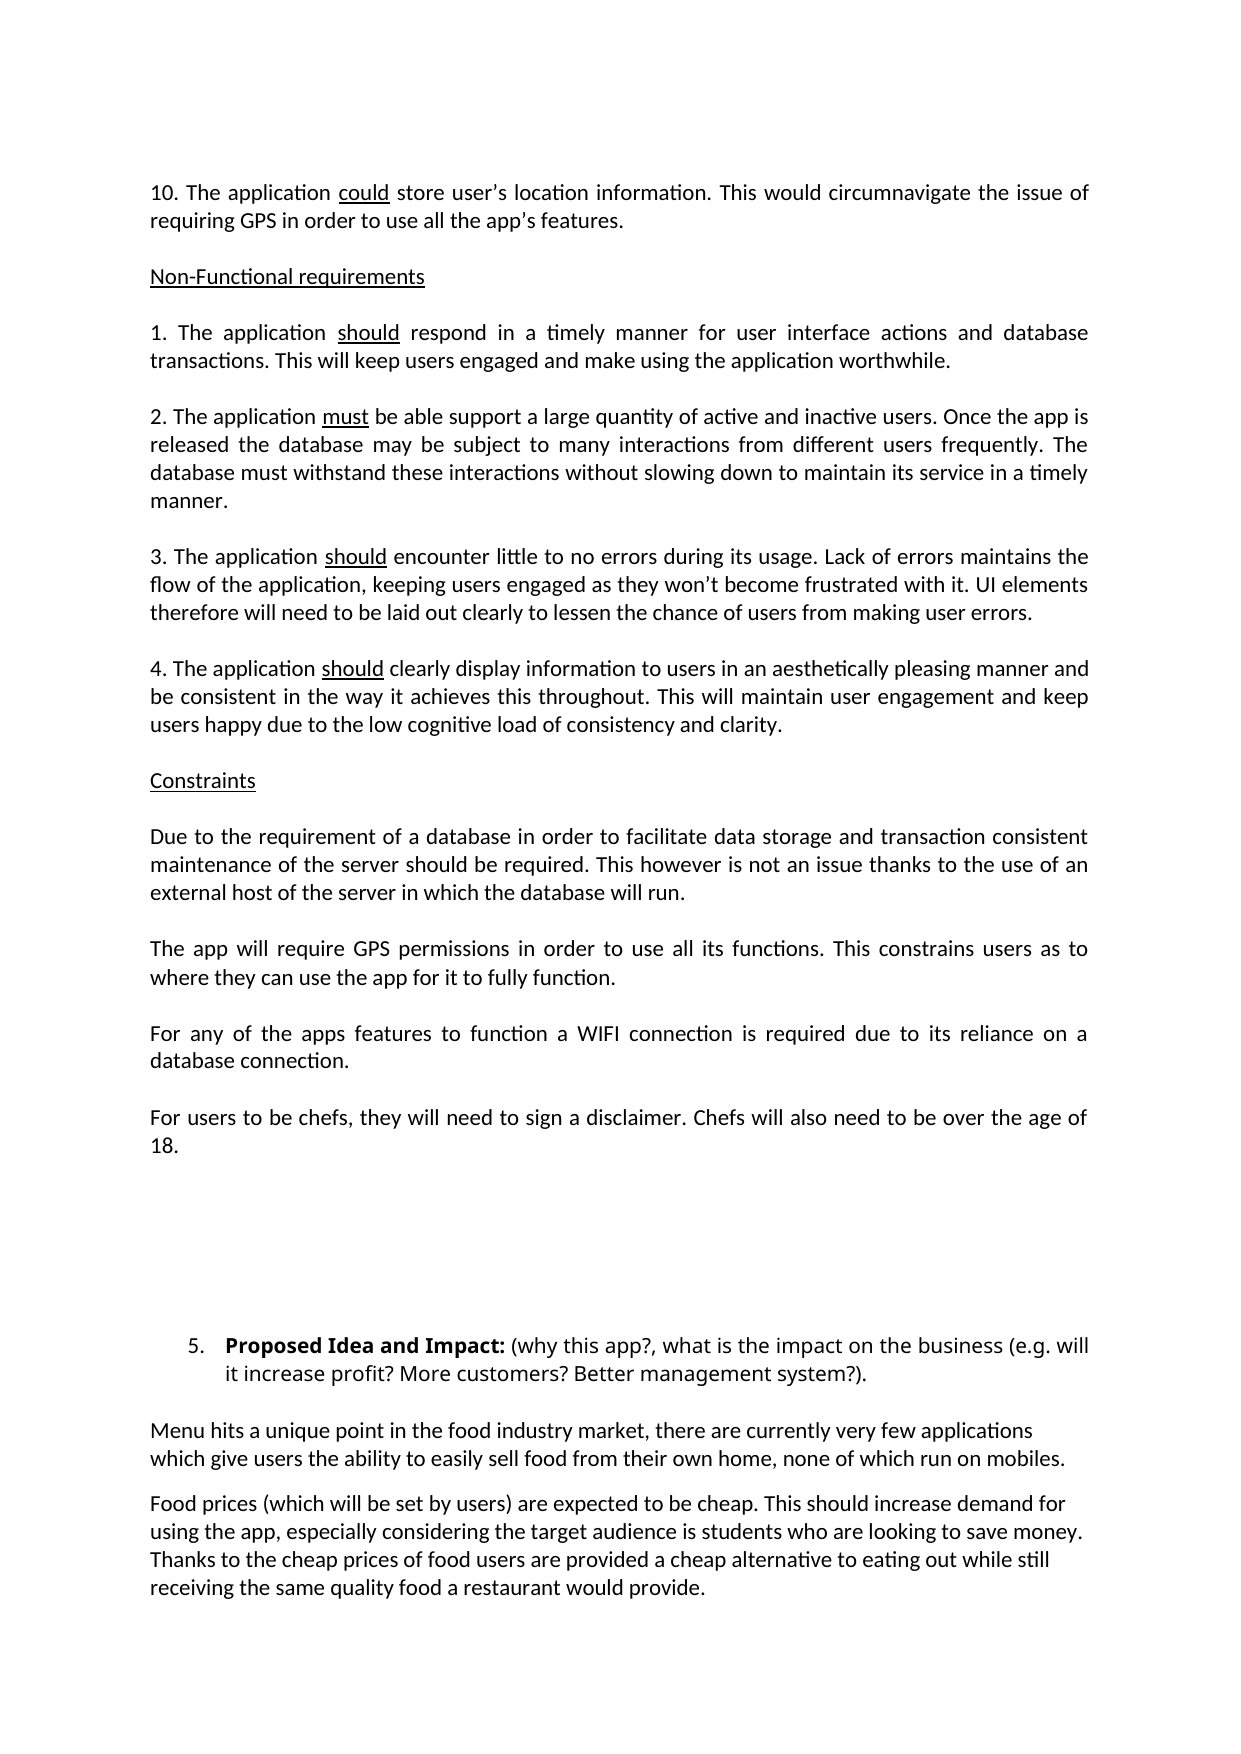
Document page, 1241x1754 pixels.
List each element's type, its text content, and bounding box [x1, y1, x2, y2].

text For any of the apps features to function a WIFI connection is required due to its reliance on a database connection. [150, 1019, 1090, 1075]
text For users to be chefs, they will need to sign a disclaimer. Chefs will also need to be over the age of 18. [150, 1103, 1090, 1159]
text 3. The application should encounter little to no errors during its usage. Lack of errors maintains the flow of the application, keeping users engaged as they won’t become frustrated with it. UI elements therefore will need to be laid out clearly to lessen the chance of users from making user errors. [150, 542, 1090, 626]
text 4. The application should clearly display information to users in an aesthetically pleasing manner and be consistent in the way it achieves this throughout. This will maintain user engagement and keep users happy due to the low cognitive load of consistency and clarity. [150, 654, 1090, 738]
text The app will require GPS permissions in order to use all its functions. This constrains users as to where they can use the app for it to fully function. [150, 934, 1090, 991]
text 2. The application must be able support a large quantity of active and inactive users. Once the app is released the database may be subject to many interactions from different users frequently. The database must withstand these interactions without slowing down to maintain its service in a timely manner. [150, 402, 1090, 514]
text Menu hits a unique point in the food industry market, there are currently very few applications which give users the ability to easily sell food from their own home, none of which run on mobiles. [150, 1416, 1090, 1472]
text 10. The application could store user’s location information. This would circumnavigate the issue of requiring GPS in order to use all the app’s features. [150, 178, 1090, 234]
text Due to the requirement of a database in order to facilitate data storage and transaction consistent maintenance of the server should be required. This however is not an issue thanks to the use of an external host of the server in which the database will run. [150, 822, 1090, 907]
text 1. The application should respond in a timely manner for user interface actions and database transactions. This will keep users engaged and make using the application worthwhile. [150, 318, 1090, 374]
list Proposed Idea and Impact: (why this app?, what is the impact on the business (e.g. will it increase profit? More customers? Better management system?). [187, 1331, 1090, 1388]
text Non-Functional requirements [150, 262, 1090, 290]
text Constraints [150, 766, 1090, 794]
text Food prices (which will be set by users) are expected to be cheap. This should increase demand for using the app, especially considering the target audience is students who are looking to save money. Thanks to the cheap prices of food users are provided a cheap alternative to eating out while still receiving the same quality food a restaurant would provide. [150, 1489, 1090, 1601]
